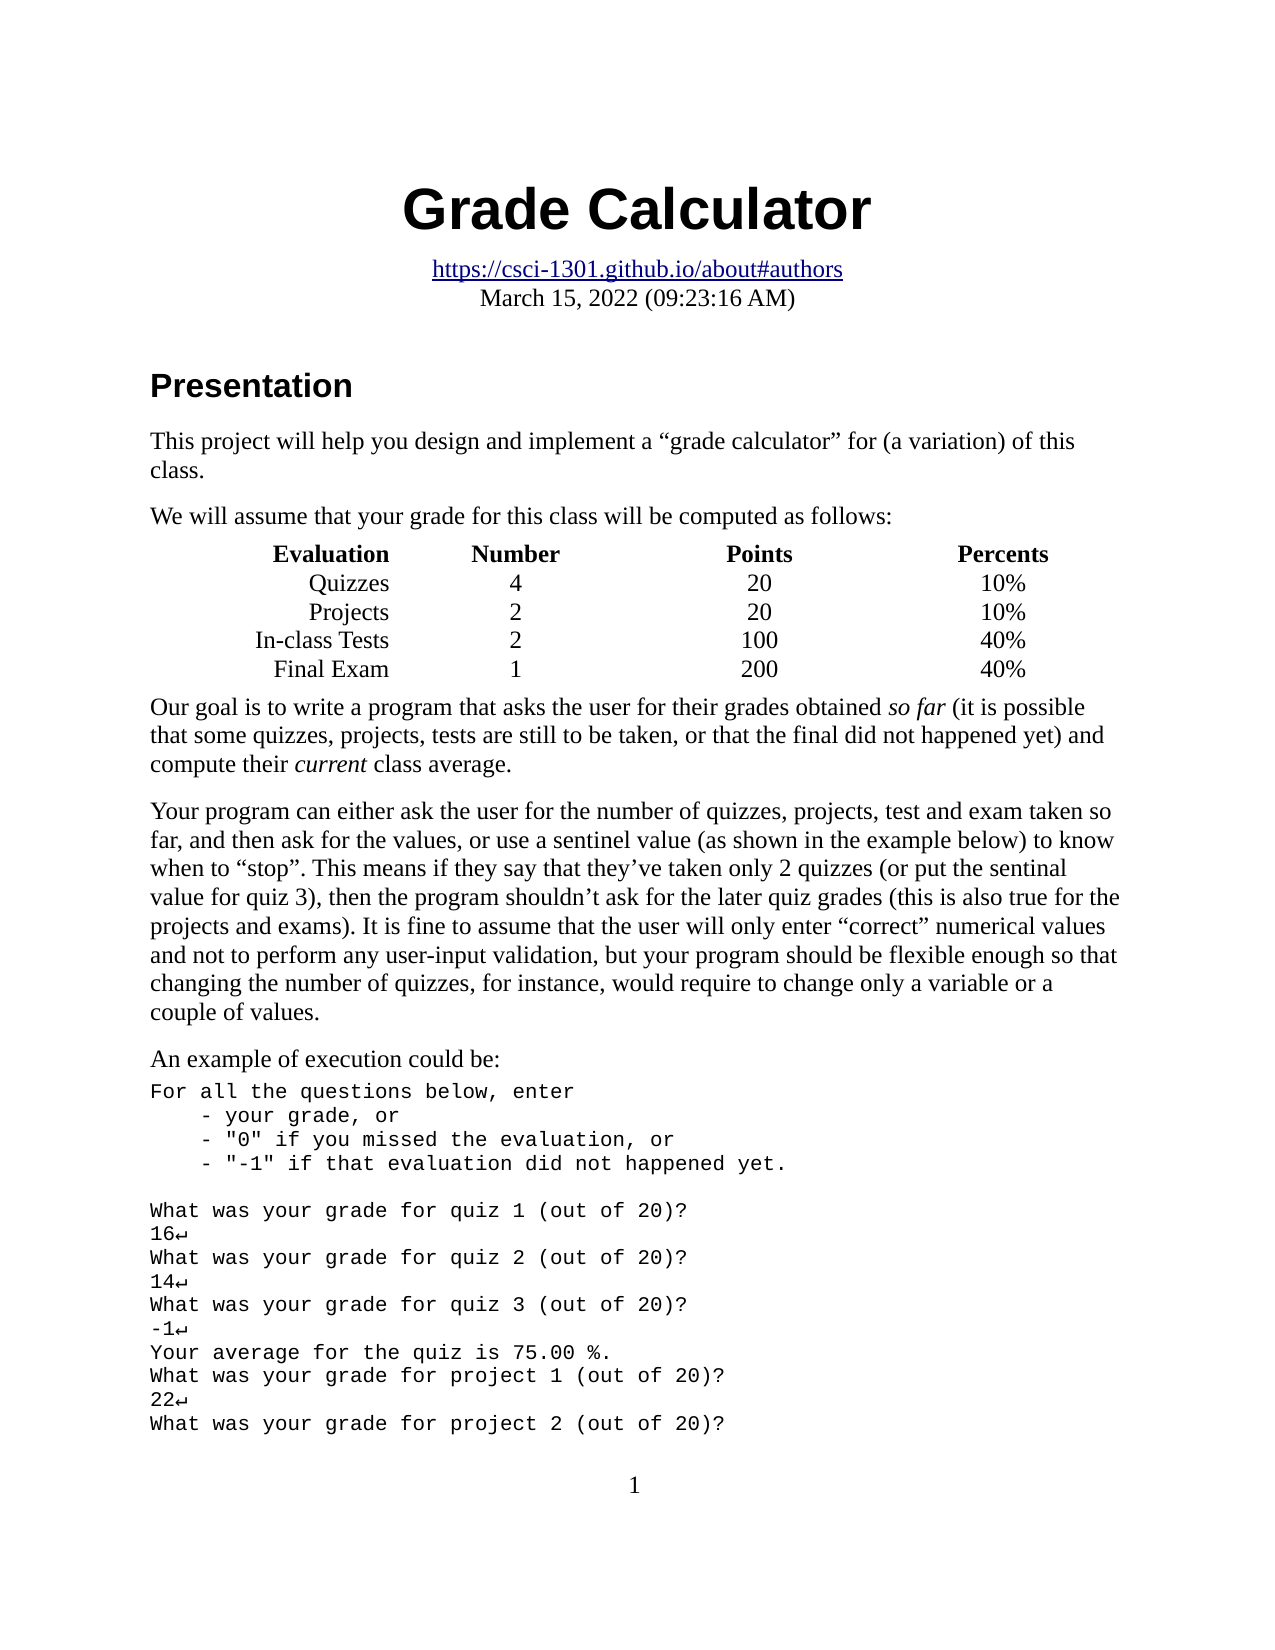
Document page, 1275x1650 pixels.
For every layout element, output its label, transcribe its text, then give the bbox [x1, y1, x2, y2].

table_cell Quizzes [150, 568, 394, 597]
table_cell 20 [638, 597, 881, 625]
text 22↵ [150, 1389, 1125, 1413]
text This project will help you design and implement a “grade calculator” for (a variation) of this class. [150, 426, 1125, 483]
table_cell 2 [394, 597, 637, 625]
text Our goal is to write a program that asks the user for their grades obtained so far (it is possible that some quizzes, projects, tests are still to be taken, or that the final did not happened yet) and compute their current class average. [150, 692, 1125, 778]
text What was your grade for quiz 1 (out of 20)? [150, 1200, 1125, 1223]
table_header Evaluation [150, 539, 394, 568]
title Grade Calculator [150, 175, 1125, 242]
table_cell 200 [638, 654, 881, 683]
table_cell 100 [638, 625, 881, 654]
text An example of execution could be: [150, 1044, 1125, 1073]
table_cell 4 [394, 568, 637, 597]
text - "0" if you missed the evaluation, or [150, 1129, 1125, 1152]
text What was your grade for quiz 3 (out of 20)? [150, 1294, 1125, 1318]
table_cell Projects [150, 597, 394, 625]
table_cell 10% [881, 568, 1125, 597]
table_cell In-class Tests [150, 625, 394, 654]
table_cell 20 [638, 568, 881, 597]
text What was your grade for quiz 2 (out of 20)? [150, 1247, 1125, 1271]
text Your average for the quiz is 75.00 %. [150, 1342, 1125, 1365]
table_cell 10% [881, 597, 1125, 625]
text https://csci-1301.github.io/about#authors [150, 254, 1125, 283]
table_cell 40% [881, 654, 1125, 683]
table_cell 40% [881, 625, 1125, 654]
text - your grade, or [150, 1105, 1125, 1129]
table_header Points [638, 539, 881, 568]
table_header Number [394, 539, 637, 568]
text March 15, 2022 (09:23:16 AM) [150, 283, 1125, 312]
text -1↵ [150, 1318, 1125, 1342]
text What was your grade for project 1 (out of 20)? [150, 1365, 1125, 1389]
table_cell 2 [394, 625, 637, 654]
text Your program can either ask the user for the number of quizzes, projects, test and exam taken so far, and then ask for the values, or use a sentinel value (as shown in the example below) to know when to “stop”. This means if they say that they’ve taken only 2 quizzes (or put the sentinal value for quiz 3), then the program shouldn’t ask for the later quiz grades (this is also true for the projects and exams). It is fine to assume that the user will only enter “correct” numerical values and not to perform any user-input validation, but your program should be flexible enough so that changing the number of quizzes, for instance, would require to change only a variable or a couple of values. [150, 796, 1125, 1026]
text 14↵ [150, 1271, 1125, 1294]
table_header Percents [881, 539, 1125, 568]
text For all the questions below, enter [150, 1082, 1125, 1105]
subtitle Presentation [150, 366, 1125, 404]
text What was your grade for project 2 (out of 20)? [150, 1413, 1125, 1436]
text 16↵ [150, 1223, 1125, 1247]
table_cell Final Exam [150, 654, 394, 683]
table_cell 1 [394, 654, 637, 683]
text - "-1" if that evaluation did not happened yet. [150, 1152, 1125, 1176]
text We will assume that your grade for this class will be computed as follows: [150, 501, 1125, 530]
